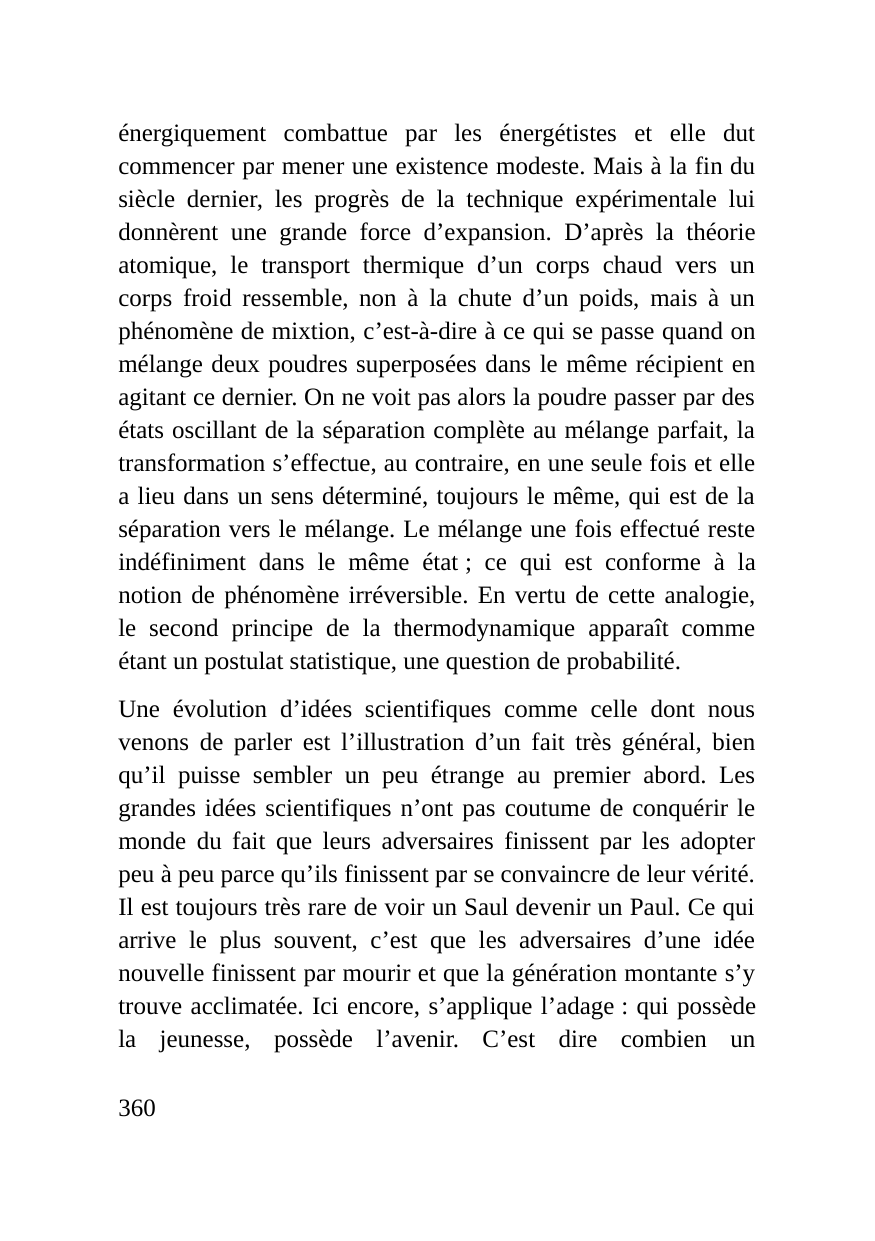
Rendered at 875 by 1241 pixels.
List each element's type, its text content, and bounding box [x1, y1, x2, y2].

text Une évolution d’idées scientifiques comme celle dont nous venons de parler est l’illustration d’un fait très général, bien qu’il puisse sembler un peu étrange au premier abord. Les grandes idées scientifiques n’ont pas coutume de conquérir le monde du fait que leurs adversaires finissent par les adopter peu à peu parce qu’ils finissent par se convaincre de leur vérité. Il est toujours très rare de voir un Saul devenir un Paul. Ce qui arrive le plus souvent, c’est que les adversaires d’une idée nouvelle finissent par mourir et que la génération montante s’y trouve acclimatée. Ici encore, s’applique l’adage : qui possède la jeunesse, possède l’avenir. C’est dire combien un [118, 694, 756, 1053]
text énergiquement combattue par les énergétistes et elle dut commencer par mener une existence modeste. Mais à la fin du siècle dernier, les progrès de la technique expérimentale lui donnèrent une grande force d’expansion. D’après la théorie atomique, le transport thermique d’un corps chaud vers un corps froid ressemble, non à la chute d’un poids, mais à un phénomène de mixtion, c’est-à-dire à ce qui se passe quand on mélange deux poudres superposées dans le même récipient en agitant ce dernier. On ne voit pas alors la poudre passer par des états oscillant de la séparation complète au mélange parfait, la transformation s’effectue, au contraire, en une seule fois et elle a lieu dans un sens déterminé, toujours le même, qui est de la séparation vers le mélange. Le mélange une fois effectué reste indéfiniment dans le même état ; ce qui est conforme à la notion de phénomène irréversible. En vertu de cette analogie, le second principe de la thermodynamique apparaît comme étant un postulat statistique, une question de probabilité. [118, 118, 756, 675]
